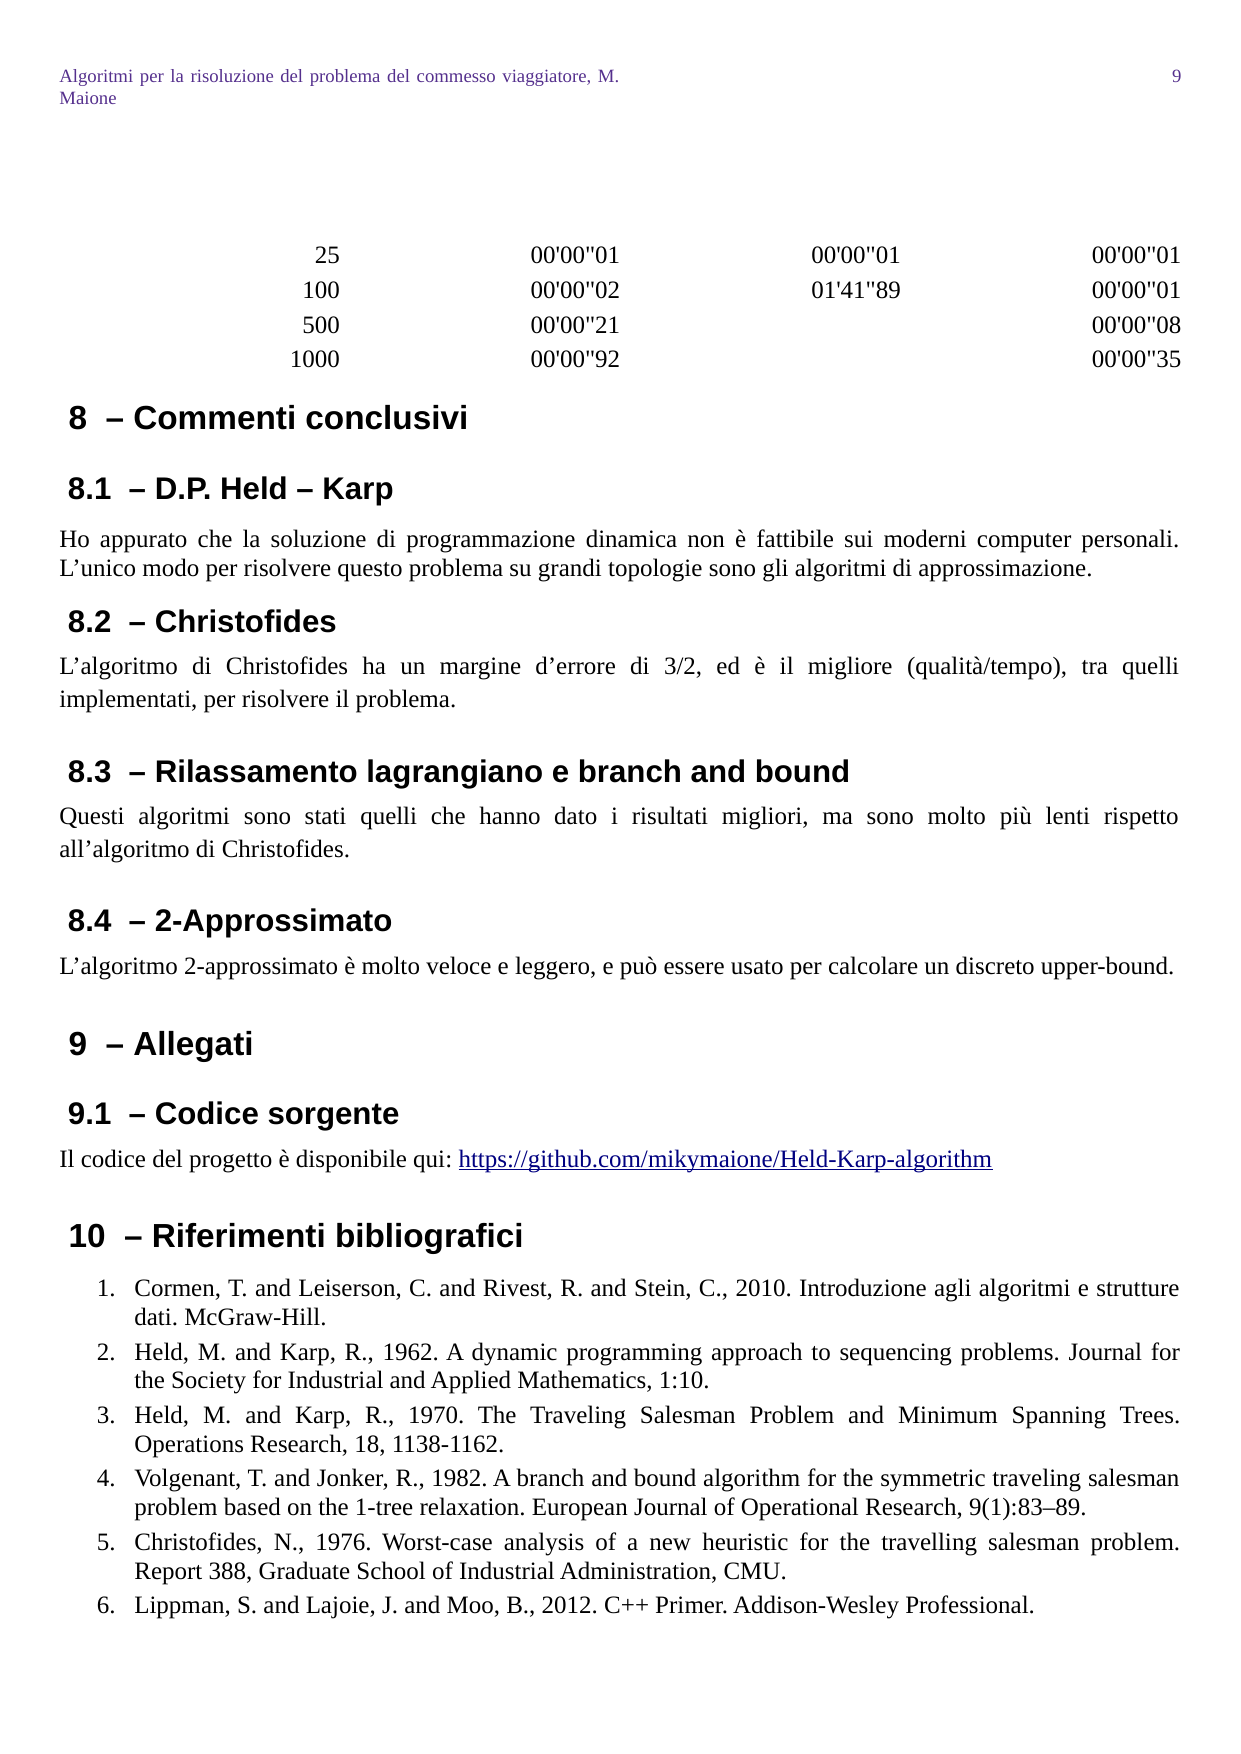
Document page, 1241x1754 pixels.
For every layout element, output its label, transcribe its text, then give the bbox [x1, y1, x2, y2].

table_cell 100 [59, 269, 339, 304]
subtitle Riferimenti bibliografici [59, 1216, 1181, 1255]
text Questi algoritmi sono stati quelli che hanno dato i risultati migliori, ma sono molto più lenti rispetto all’algoritmo di Christofides. [59, 801, 1181, 863]
list Volgenant, T. and Jonker, R., 1982. A branch and bound algorithm for the symmetric traveling salesman problem based on the 1-tree relaxation. European Journal of Operational Research, 9(1):83–89. [97, 1463, 1181, 1521]
table_header Tempo d’esecuzione [340, 165, 1181, 200]
subtitle Christofides [59, 603, 1181, 639]
table_cell 00'00"01 [340, 235, 620, 269]
table_header Nodi [59, 165, 339, 234]
subtitle Allegati [59, 1023, 1181, 1062]
list Lippman, S. and Lajoie, J. and Moo, B., 2012. C++ Primer. Addison-Wesley Professional. [97, 1590, 1181, 1619]
table_cell 00'00"92 [340, 339, 620, 373]
table_cell [620, 304, 901, 338]
table_cell 00'00"01 [620, 235, 901, 269]
subtitle Rilassamento lagrangiano e branch and bound [59, 753, 1181, 788]
subtitle Codice sorgente [59, 1095, 1181, 1131]
table_cell [620, 339, 901, 373]
list Held, M. and Karp, R., 1970. The Traveling Salesman Problem and Minimum Spanning Trees. Operations Research, 18, 1138-1162. [97, 1400, 1181, 1458]
table_cell 00'00"08 [901, 304, 1181, 338]
table_cell 00'00"35 [901, 339, 1181, 373]
table_cell 00'00"02 [340, 269, 620, 304]
text Ho appurato che la soluzione di programmazione dinamica non è fattibile sui moderni computer personali. L’unico modo per risolvere questo problema su grandi topologie sono gli algoritmi di approssimazione. [59, 524, 1181, 582]
list Christofides, N., 1976. Worst-case analysis of a new heuristic for the travelling salesman problem. Report 388, Graduate School of Industrial Administration, CMU. [97, 1527, 1181, 1584]
table_cell 2-Approssimato [901, 200, 1181, 234]
subtitle D.P. Held – Karp [59, 470, 1181, 506]
table_cell Christofides [340, 200, 620, 234]
table_cell 00'00"01 [901, 269, 1181, 304]
text L’algoritmo di Christofides ha un margine d’errore di 3/2, ed è il migliore (qualità/tempo), tra quelli implementati, per risolvere il problema. [59, 651, 1181, 713]
text Il codice del progetto è disponibile qui: https://github.com/mikymaione/Held-Karp-algorithm [59, 1144, 1181, 1172]
table_cell 1000 [59, 339, 339, 373]
table_cell 00'00"21 [340, 304, 620, 338]
subtitle Commenti conclusivi [59, 398, 1181, 437]
text L’algoritmo 2-approssimato è molto veloce e leggero, e può essere usato per calcolare un discreto upper-bound. [59, 951, 1181, 980]
table_cell Held – Karp [620, 200, 901, 234]
list Cormen, T. and Leiserson, C. and Rivest, R. and Stein, C., 2010. Introduzione agli algoritmi e strutture dati. McGraw-Hill. [97, 1273, 1181, 1331]
subtitle 2-Approssimato [59, 902, 1181, 938]
table_cell 25 [59, 235, 339, 269]
table_cell 500 [59, 304, 339, 338]
table_cell 00'00"01 [901, 235, 1181, 269]
list Held, M. and Karp, R., 1962. A dynamic programming approach to sequencing problems. Journal for the Society for Industrial and Applied Mathematics, 1:10. [97, 1337, 1181, 1394]
table_cell 01'41"89 [620, 269, 901, 304]
